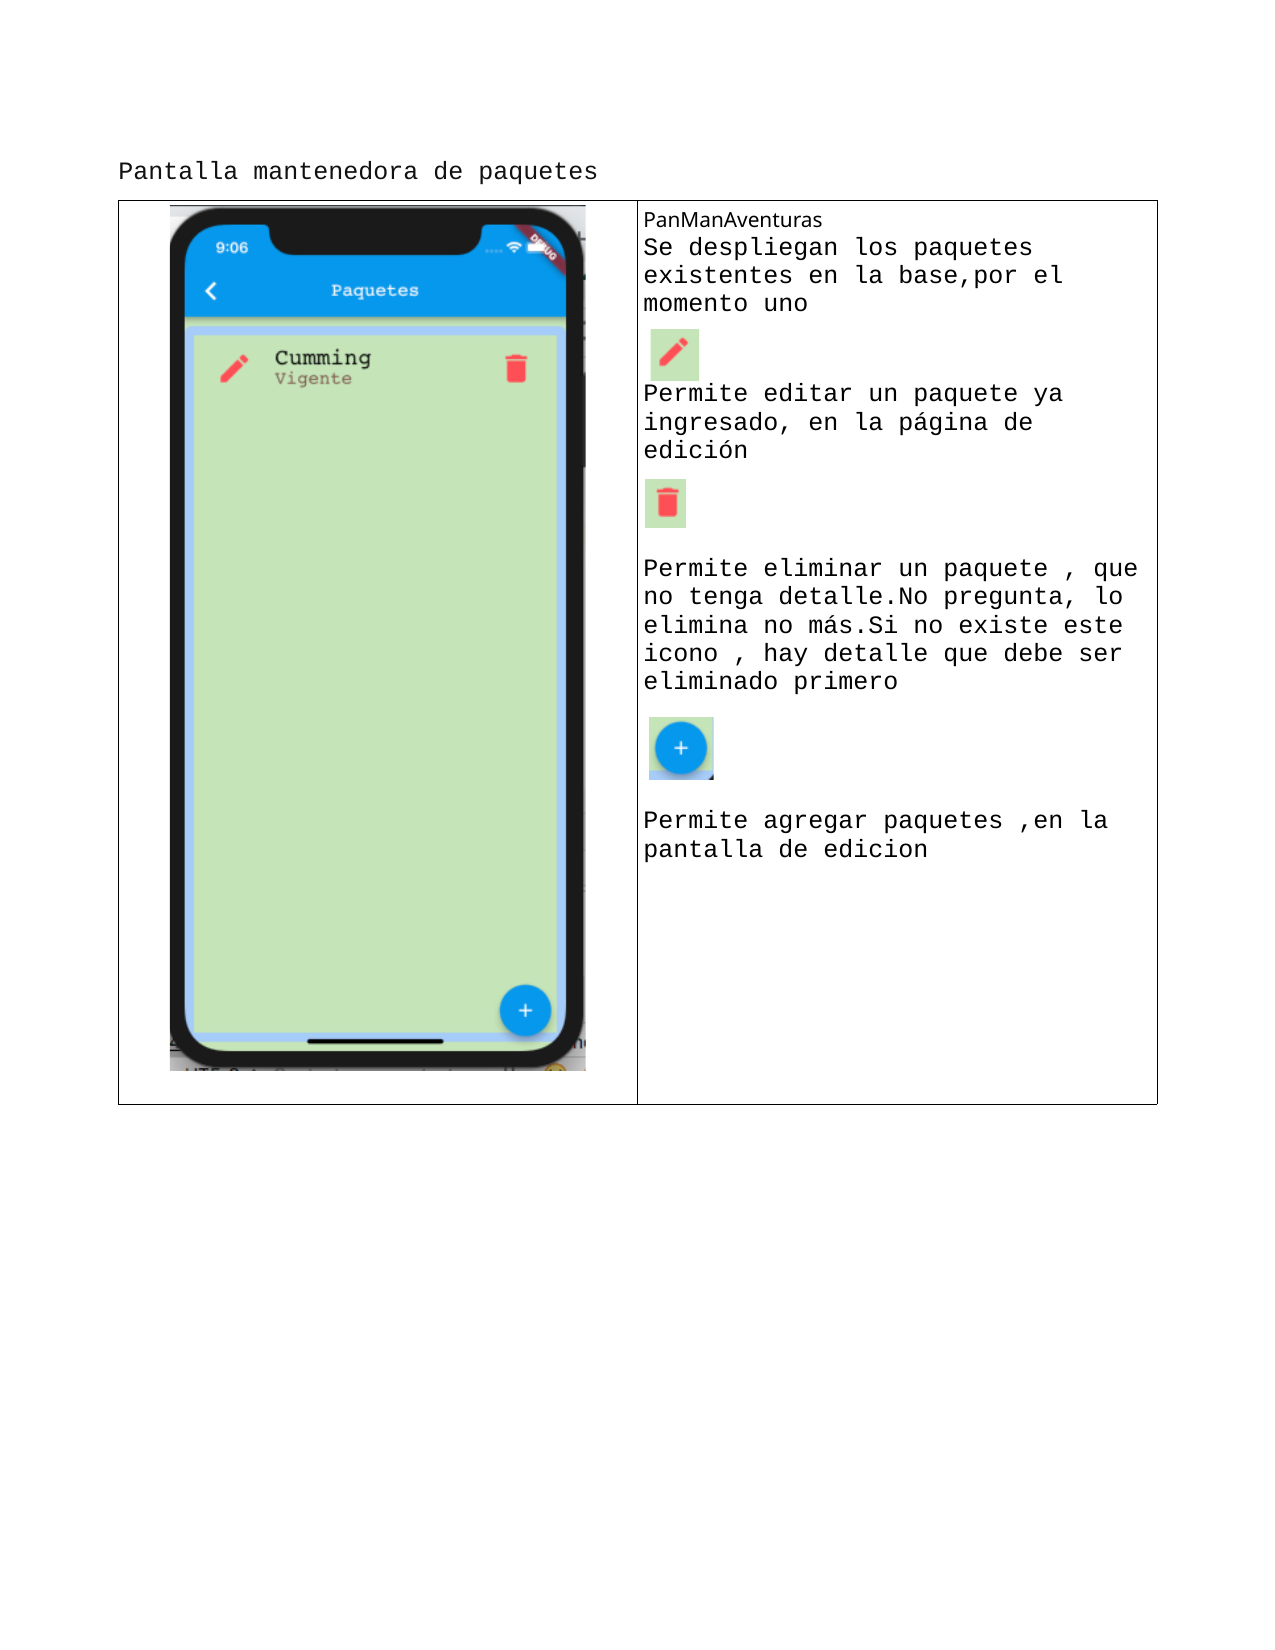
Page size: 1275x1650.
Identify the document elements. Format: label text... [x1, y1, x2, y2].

table_header Permite agregar paquetes ,en la pantalla de edicion [638, 780, 1157, 1104]
picture [649, 717, 714, 780]
table_header [119, 201, 637, 1104]
table_header PanManAventuras Se despliegan los paquetes existentes en la base,por el momento uno [638, 201, 1157, 329]
picture [650, 329, 700, 381]
picture [169, 205, 586, 1071]
table_header Permite editar un paquete ya ingresado, en la página de edición Permite eliminar un paquete , que no tenga detalle.No pregunta, lo elimina no más.Si no existe este icono , hay detalle que debe ser eliminado primero [638, 330, 1157, 779]
picture [645, 479, 686, 528]
text Pantalla mantenedora de paquetes [118, 159, 1157, 187]
